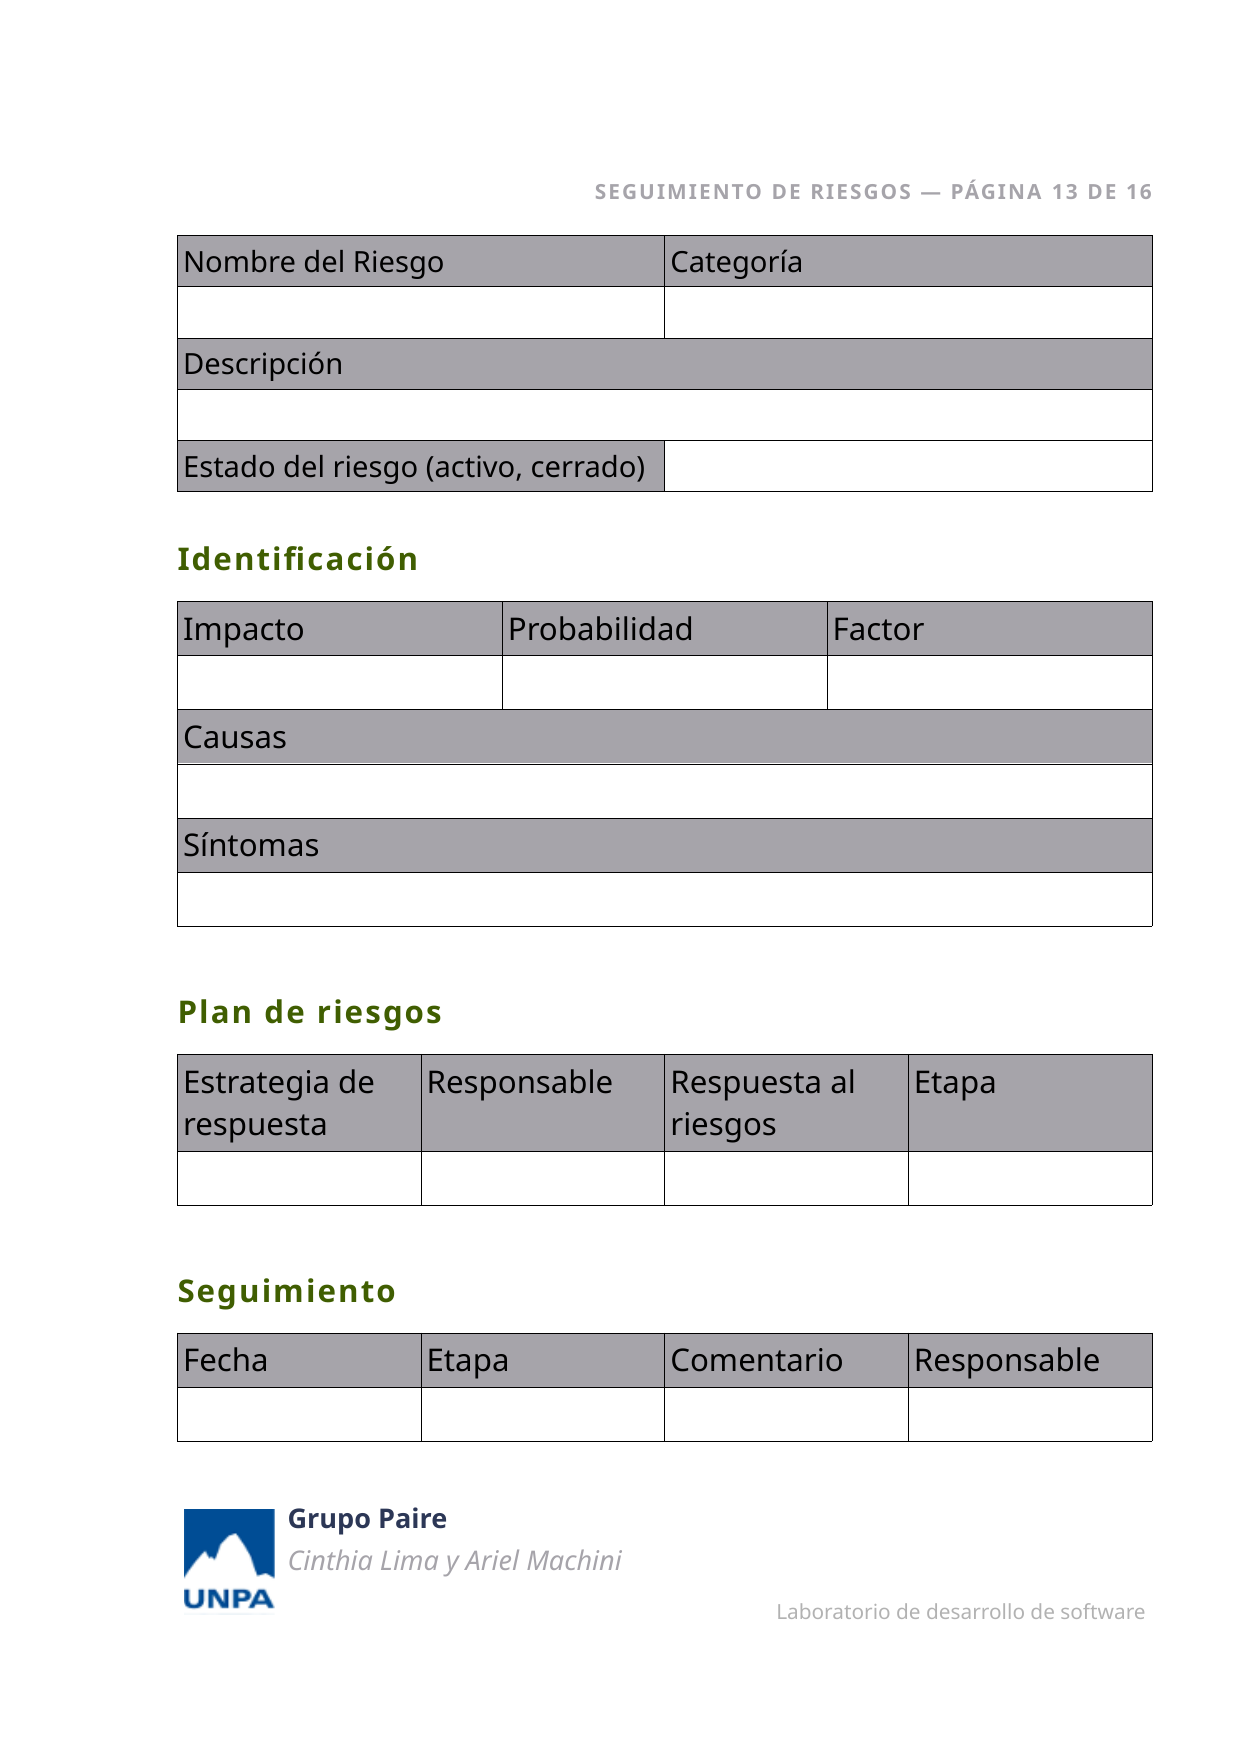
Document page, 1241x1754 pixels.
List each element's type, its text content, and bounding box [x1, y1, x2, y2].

table_cell Nombre del Riesgo [178, 236, 664, 286]
table_header Comentario [665, 1334, 908, 1387]
table_cell [178, 287, 664, 338]
text Plan de riesgos [177, 990, 1152, 1032]
table_cell [909, 1152, 1152, 1205]
table_cell [909, 1388, 1152, 1441]
table_header Respuesta al riesgos [665, 1055, 908, 1151]
table_cell [178, 873, 1152, 926]
table_header Impacto [178, 602, 502, 655]
table_cell [178, 656, 502, 709]
text Identificación [177, 537, 1152, 580]
table_cell [665, 287, 1152, 338]
table_cell Estado del riesgo (activo, cerrado) [178, 441, 664, 491]
table_cell Descripción [178, 339, 1152, 389]
table_cell [828, 656, 1152, 709]
table_cell Síntomas [178, 819, 1152, 872]
table_header Responsable [422, 1055, 664, 1151]
table_cell Categoría [665, 236, 1152, 286]
table_cell [178, 1152, 421, 1205]
table_cell Causas [178, 710, 1152, 763]
table_cell [178, 1388, 421, 1441]
table_cell [178, 765, 1152, 818]
table_header Responsable [909, 1334, 1152, 1387]
table_header Probabilidad [503, 602, 827, 655]
table_cell [503, 656, 827, 709]
table_cell [665, 441, 1152, 491]
text Seguimiento [177, 1269, 1152, 1311]
table_cell [665, 1152, 908, 1205]
table_header Fecha [178, 1334, 421, 1387]
table_cell [665, 1388, 908, 1441]
table_header Estrategia de respuesta [178, 1055, 421, 1151]
table_header Etapa [422, 1334, 664, 1387]
table_cell [422, 1388, 664, 1441]
table_cell [422, 1152, 664, 1205]
table_header Etapa [909, 1055, 1152, 1151]
table_header Factor [828, 602, 1152, 655]
table_cell [178, 390, 1152, 440]
picture [184, 1509, 275, 1615]
